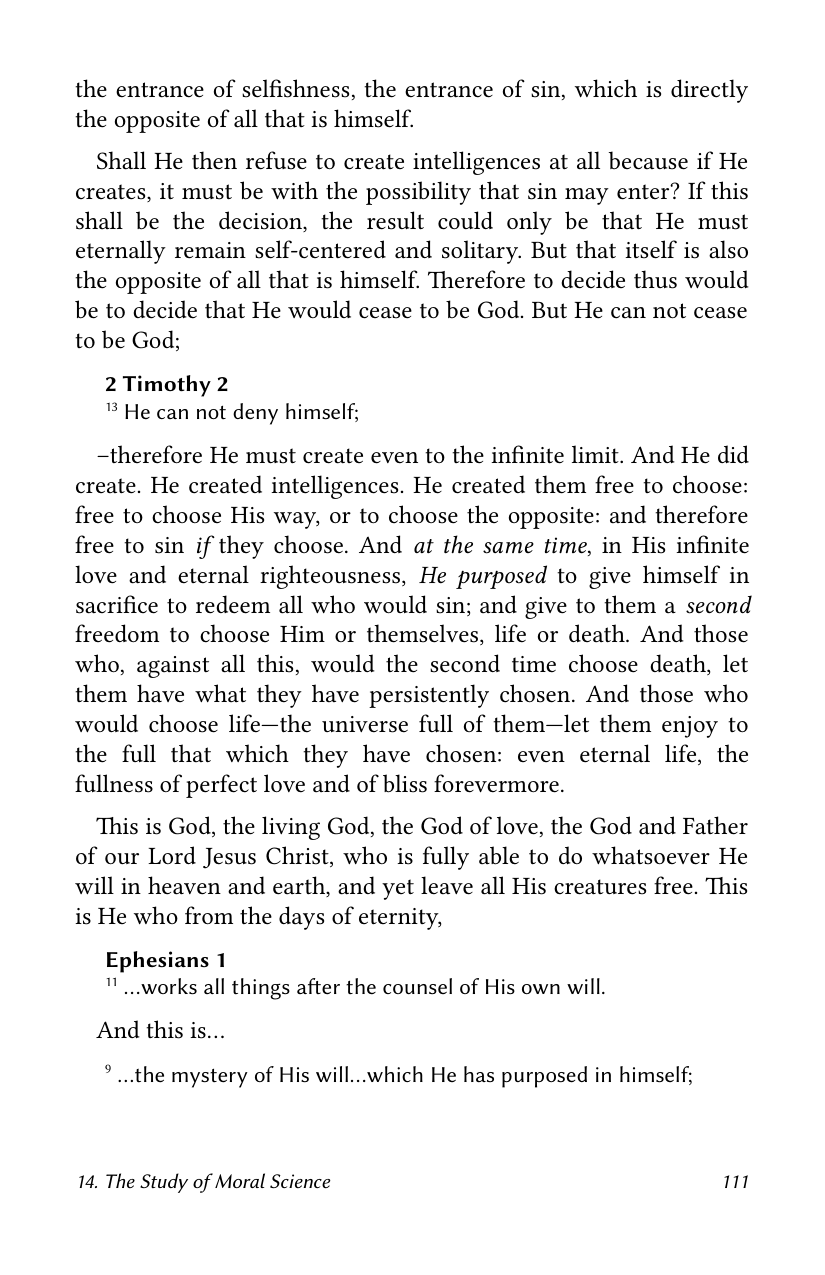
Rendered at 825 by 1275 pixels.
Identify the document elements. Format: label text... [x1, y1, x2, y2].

text –therefore He must create even to the infinite limit. And He did create. He created intelligences. He created them free to choose: free to choose His way, or to choose the opposite: and therefore free to sin if they choose. And at the same time, in His infinite love and eternal righteousness, He purposed to give himself in sacrifice to redeem all who would sin; and give to them a second freedom to choose Him or themselves, life or death. And those who, against all this, would the second time choose death, let them have what they have persistently chosen. And those who would choose life—the universe full of them—let them enjoy to the full that which they have chosen: even eternal life, the fullness of perfect love and of bliss forevermore. [75, 441, 750, 798]
text 11 ...works all things after the counsel of His own will. [105, 974, 720, 1000]
text the entrance of selfishness, the entrance of sin, which is directly the opposite of all that is himself. [75, 75, 750, 133]
text 9 ...the mystery of His will...which He has purposed in himself; [105, 1061, 720, 1088]
text This is God, the living God, the God of love, the God and Father of our Lord Jesus Christ, who is fully able to do whatsoever He will in heaven and earth, and yet leave all His creatures free. This is He who from the days of eternity, [75, 812, 750, 930]
text Ephesians 1 [105, 947, 750, 973]
text And this is... [75, 1017, 750, 1045]
text Shall He then refuse to create intelligences at all because if He creates, it must be with the possibility that sin may enter? If this shall be the decision, the result could only be that He must eternally remain self-centered and solitary. But that itself is also the opposite of all that is himself. Therefore to decide thus would be to decide that He would cease to be God. But He can not cease to be God; [75, 147, 750, 355]
text 2 Timothy 2 [105, 371, 750, 397]
text 13 He can not deny himself; [105, 399, 720, 425]
